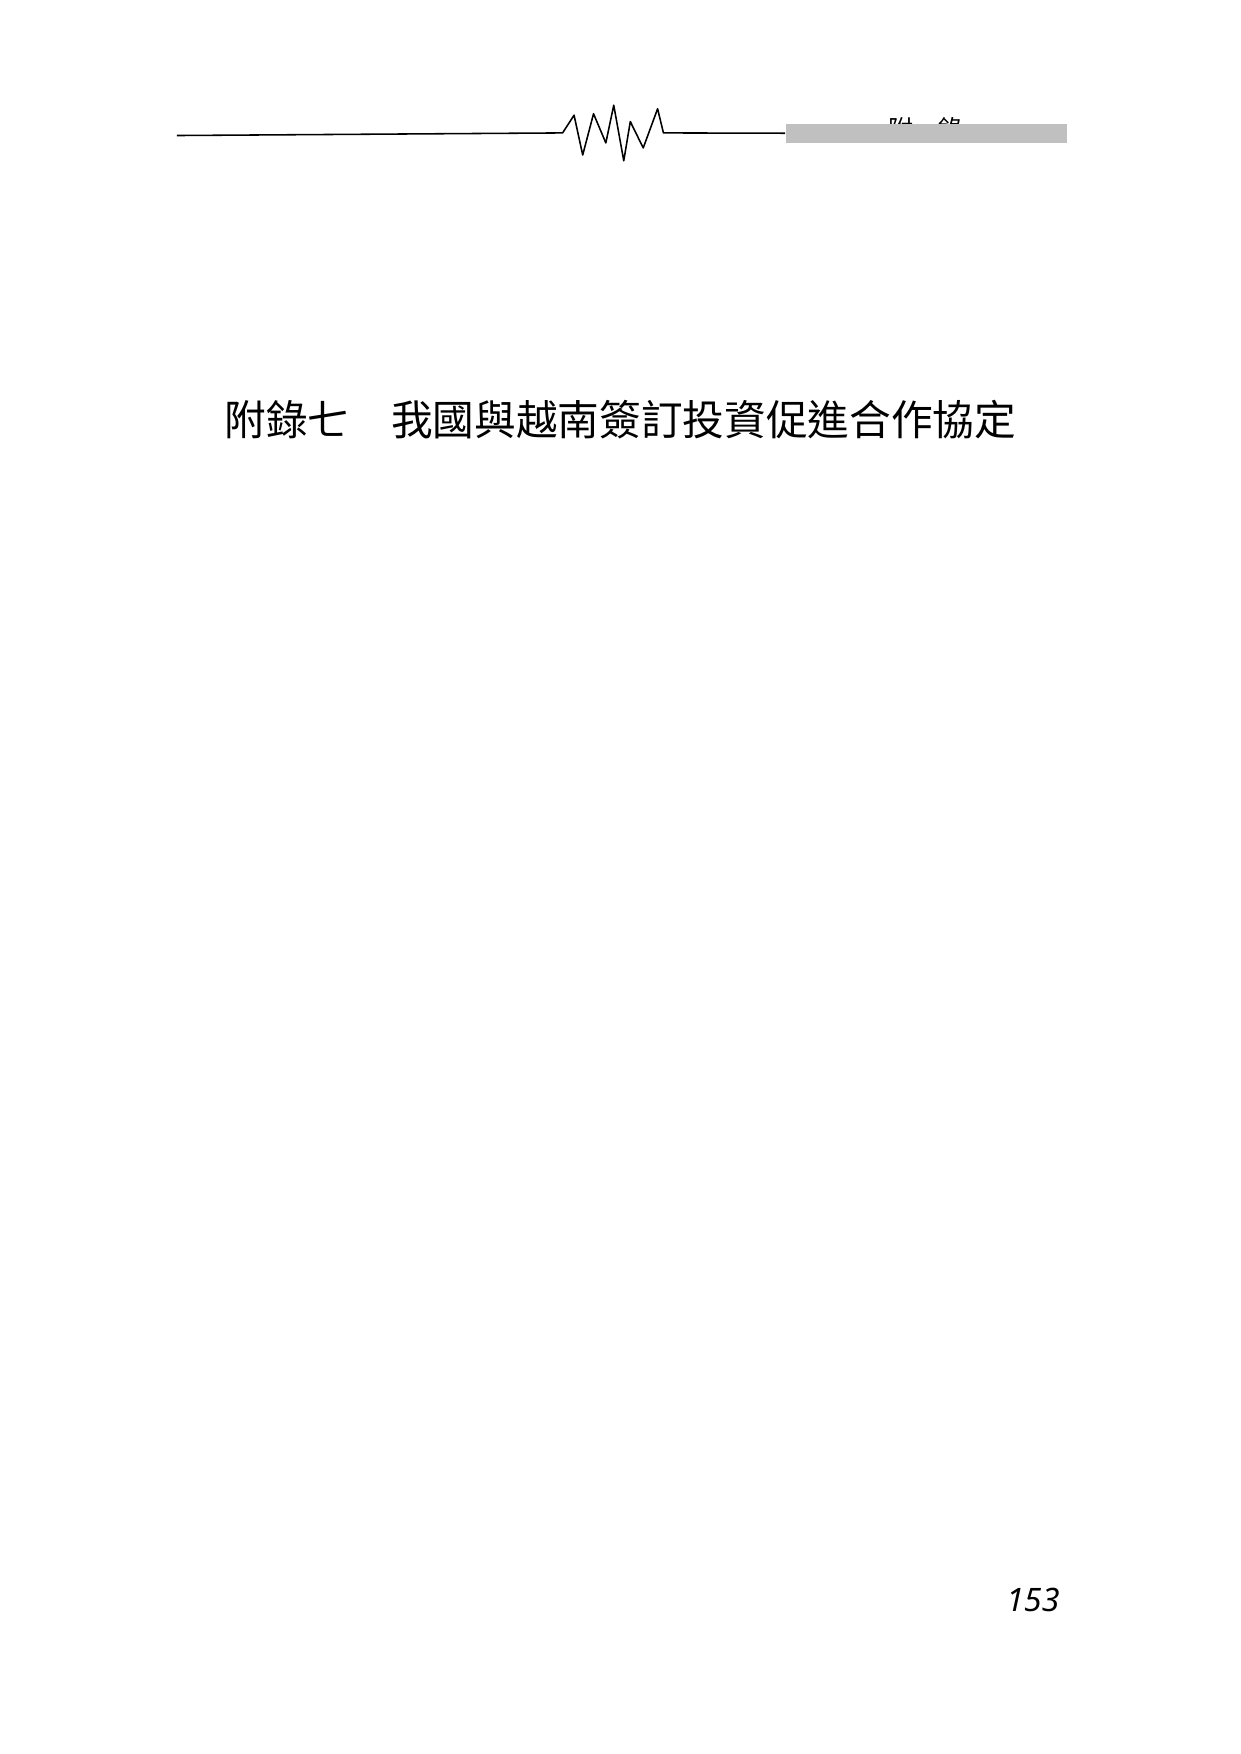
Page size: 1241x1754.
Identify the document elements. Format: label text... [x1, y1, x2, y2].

text 附錄七 我國與越南簽訂投資促進合作協定 [177, 375, 1063, 438]
